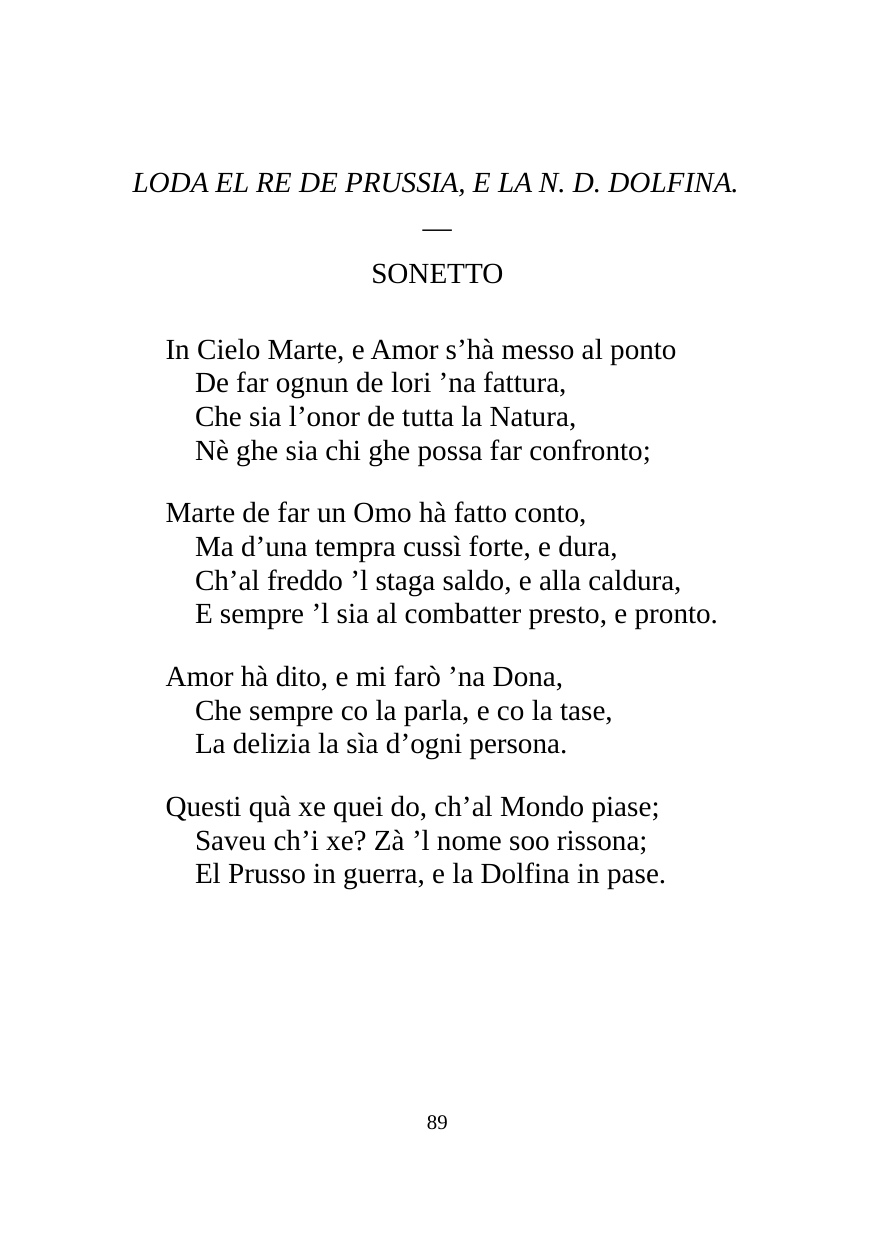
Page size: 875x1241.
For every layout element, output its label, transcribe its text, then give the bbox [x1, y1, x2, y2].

text Questi quà xe quei do, ch’al Mondo piase; Saveu ch’i xe? Zà ’l nome soo rissona; El Prusso in guerra, e la Dolfina in pase. [165, 789, 768, 890]
subtitle LODA EL RE DE PRUSSIA, E LA N. D. DOLFINA. [106, 165, 768, 199]
text — [106, 211, 768, 244]
text SONETTO [106, 257, 768, 290]
text Amor hà dito, e mi farò ’na Dona, Che sempre co la parla, e co la tase, La delizia la sìa d’ogni persona. [165, 659, 768, 760]
text In Cielo Marte, e Amor s’hà messo al ponto De far ognun de lori ’na fattura, Che sia l’onor de tutta la Natura, Nè ghe sia chi ghe possa far confronto; [165, 332, 768, 466]
text Marte de far un Omo hà fatto conto, Ma d’una tempra cussì forte, e dura, Ch’al freddo ’l staga saldo, e alla caldura, E sempre ’l sia al combatter presto, e pronto. [165, 496, 768, 630]
